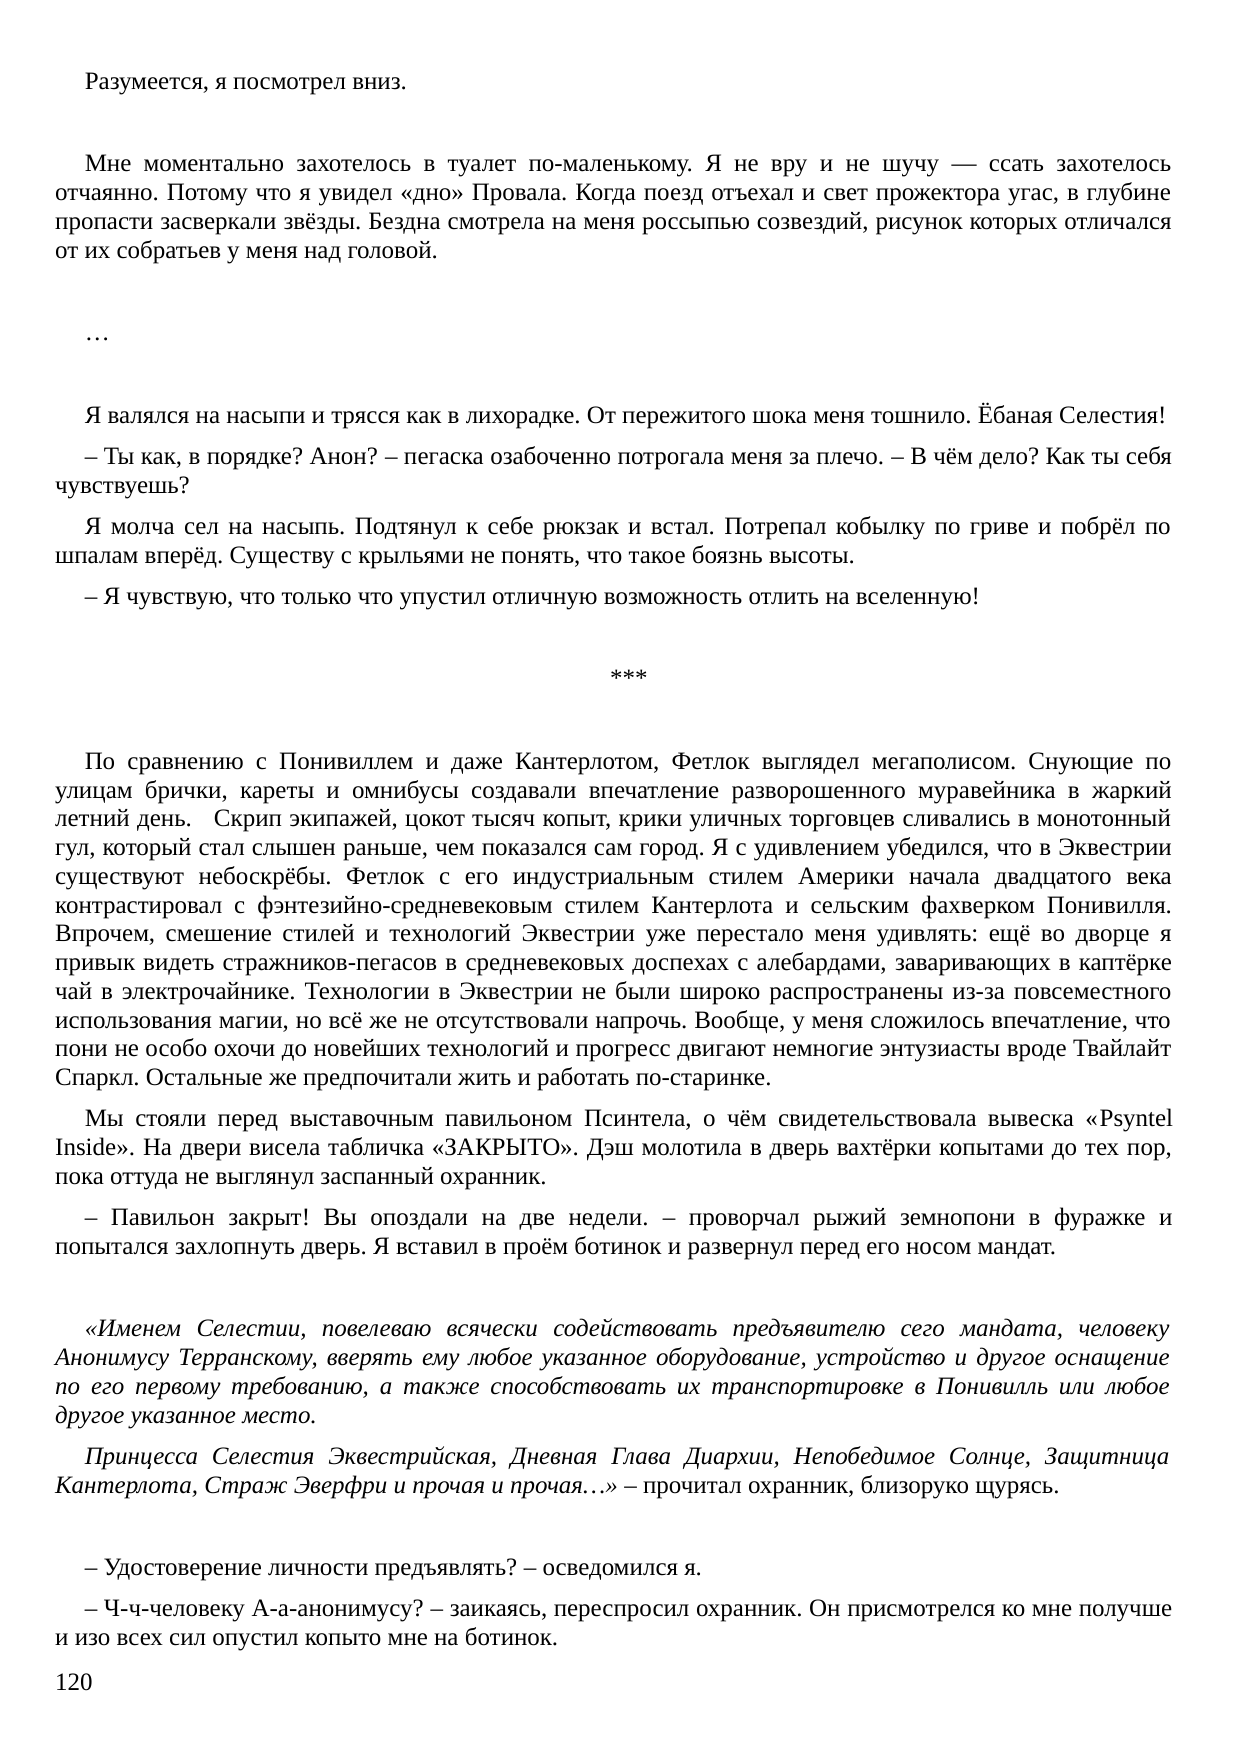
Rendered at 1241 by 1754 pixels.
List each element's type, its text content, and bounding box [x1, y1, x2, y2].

text Принцесса Селестия Эквестрийская, Дневная Глава Диархии, Непобедимое Солнце, Защитница Кантерлота, Страж Эверфри и прочая и прочая…» – прочитал охранник, близоруко щурясь. [55, 1441, 1173, 1498]
text Мы стояли перед выставочным павильоном Псинтела, о чём свидетельствовала вывеска «Psyntel Inside». На двери висела табличка «ЗАКРЫТО». Дэш молотила в дверь вахтёрки копытами до тех пор, пока оттуда не выглянул заспанный охранник. [55, 1103, 1173, 1190]
text – Павильон закрыт! Вы опоздали на две недели. – проворчал рыжий земнопони в фуражке и попытался захлопнуть дверь. Я вставил в проём ботинок и развернул перед его носом мандат. [55, 1202, 1173, 1260]
text … [55, 317, 1173, 346]
text – Ты как, в порядке? Анон? – пегаска озабоченно потрогала меня за плечо. – В чём дело? Как ты себя чувствуешь? [55, 441, 1173, 498]
text – Я чувствую, что только что упустил отличную возможность отлить на вселенную! [55, 581, 1173, 610]
text Я молча сел на насыпь. Подтянул к себе рюкзак и встал. Потрепал кобылку по гриве и побрёл по шпалам вперёд. Существу с крыльями не понять, что такое боязнь высоты. [55, 511, 1173, 568]
text По сравнению с Понивиллем и даже Кантерлотом, Фетлок выглядел мегаполисом. Снующие по улицам брички, кареты и омнибусы создавали впечатление разворошенного муравейника в жаркий летний день. Скрип экипажей, цокот тысяч копыт, крики уличных торговцев сливались в монотонный гул, который стал слышен раньше, чем показался сам город. Я с удивлением убедился, что в Эквестрии существуют небоскрёбы. Фетлок с его индустриальным стилем Америки начала двадцатого века контрастировал с фэнтезийно-средневековым стилем Кантерлота и сельским фахверком Понивилля. Впрочем, смешение стилей и технологий Эквестрии уже перестало меня удивлять: ещё во дворце я привык видеть стражников-пегасов в средневековых доспехах с алебардами, заваривающих в каптёрке чай в электрочайнике. Технологии в Эквестрии не были широко распространены из-за повсеместного использования магии, но всё же не отсутствовали напрочь. Вообще, у меня сложилось впечатление, что пони не особо охочи до новейших технологий и прогресс двигают немногие энтузиасты вроде Твайлайт Спаркл. Остальные же предпочитали жить и работать по-старинке. [55, 746, 1173, 1091]
text «Именем Селестии, повелеваю всячески содействовать предъявителю сего мандата, человеку Анонимусу Терранскому, вверять ему любое указанное оборудование, устройство и другое оснащение по его первому требованию, а также способствовать их транспортировке в Понивилль или любое другое указанное место. [55, 1313, 1173, 1428]
text *** [55, 663, 1173, 692]
text – Ч-ч-человеку А-а-анонимусу? – заикаясь, переспросил охранник. Он присмотрелся ко мне получше и изо всех сил опустил копыто мне на ботинок. [55, 1593, 1173, 1651]
text – Удостоверение личности предъявлять? – осведомился я. [55, 1552, 1173, 1581]
text Я валялся на насыпи и трясся как в лихорадке. От пережитого шока меня тошнило. Ёбаная Селестия! [55, 400, 1173, 428]
text Мне моментально захотелось в туалет по-маленькому. Я не вру и не шучу — ссать захотелось отчаянно. Потому что я увидел «дно» Провала. Когда поезд отъехал и свет прожектора угас, в глубине пропасти засверкали звёзды. Бездна смотрела на меня россыпью созвездий, рисунок которых отличался от их собратьев у меня над головой. [55, 148, 1173, 263]
text Разумеется, я посмотрел вниз. [55, 66, 1173, 95]
